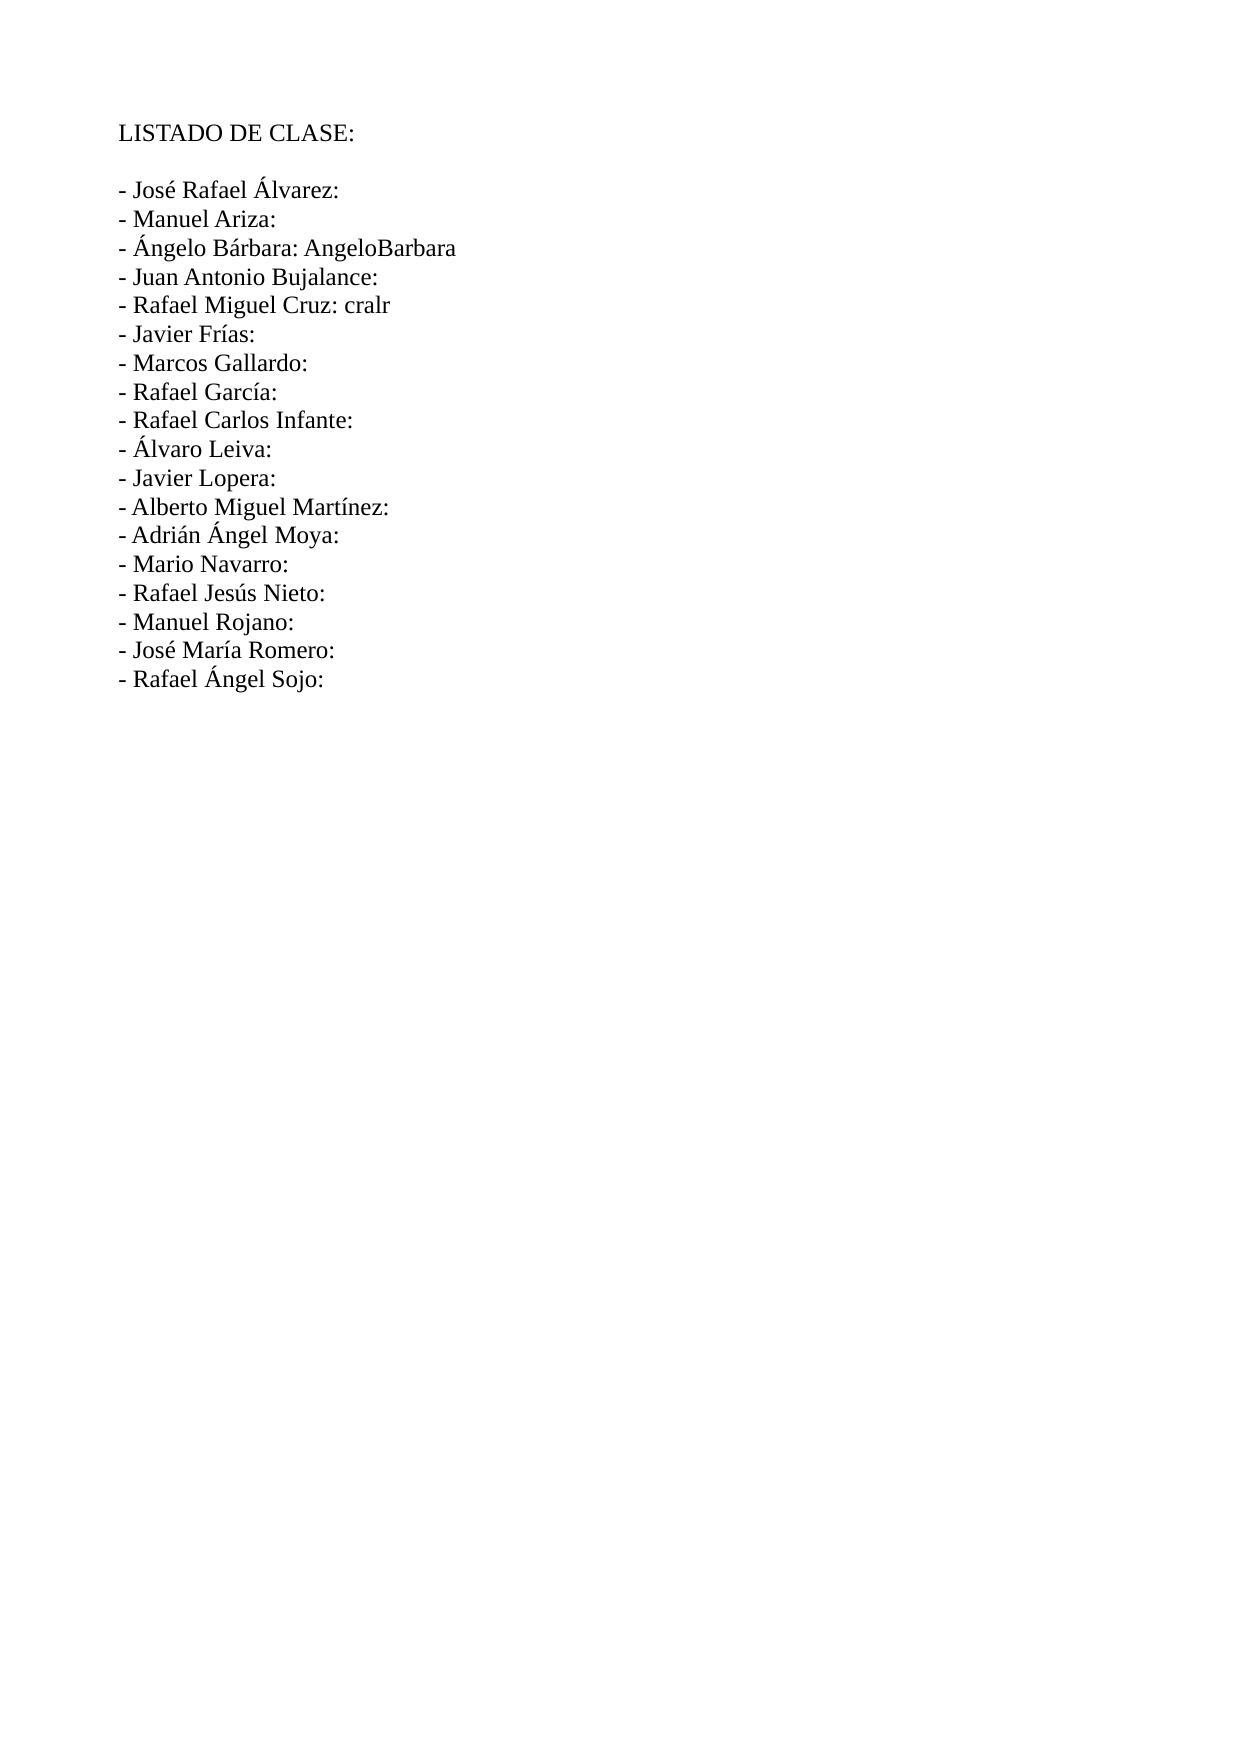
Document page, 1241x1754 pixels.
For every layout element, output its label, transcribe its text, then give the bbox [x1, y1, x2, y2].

text - Rafael Carlos Infante: [118, 406, 1122, 434]
text - Rafael Jesús Nieto: [118, 578, 1122, 607]
text - José Rafael Álvarez: [118, 176, 1122, 204]
text - Mario Navarro: [118, 549, 1122, 578]
text - José María Romero: [118, 636, 1122, 664]
text - Ángelo Bárbara: AngeloBarbara [118, 233, 1122, 262]
text - Juan Antonio Bujalance: [118, 262, 1122, 291]
text - Javier Lopera: [118, 463, 1122, 492]
text - Rafael García: [118, 377, 1122, 406]
text - Adrián Ángel Moya: [118, 521, 1122, 549]
text - Manuel Rojano: [118, 607, 1122, 636]
text - Rafael Miguel Cruz: cralr [118, 291, 1122, 319]
text - Álvaro Leiva: [118, 434, 1122, 463]
text - Marcos Gallardo: [118, 348, 1122, 377]
text - Alberto Miguel Martínez: [118, 492, 1122, 521]
text - Manuel Ariza: [118, 204, 1122, 233]
text - Rafael Ángel Sojo: [118, 664, 1122, 693]
text LISTADO DE CLASE: [118, 118, 1122, 147]
text - Javier Frías: [118, 319, 1122, 348]
